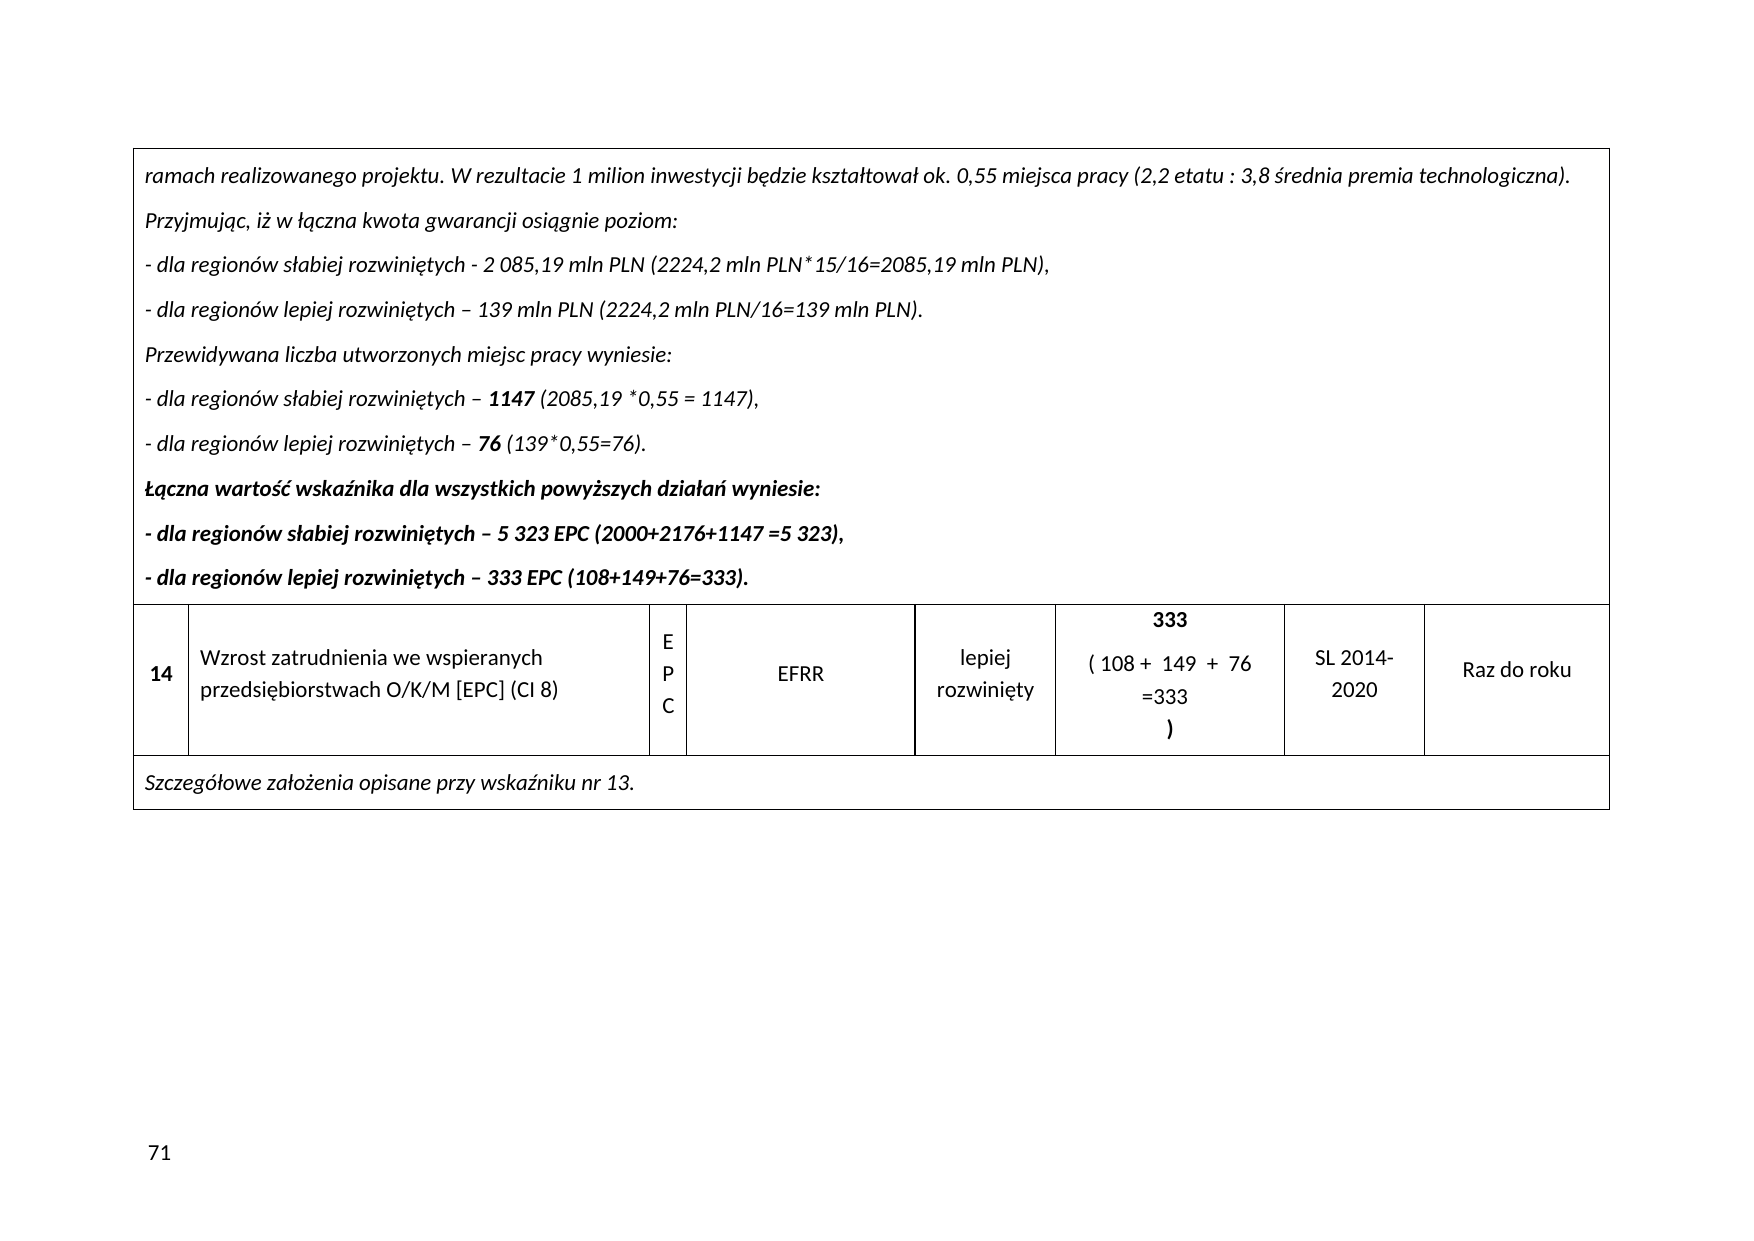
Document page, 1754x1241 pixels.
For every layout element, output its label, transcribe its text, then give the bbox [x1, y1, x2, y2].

table_cell ramach realizowanego projektu. W rezultacie 1 milion inwestycji będzie kształtował ok. 0,55 miejsca pracy (2,2 etatu : 3,8 średnia premia technologiczna). Przyjmując, iż w łączna kwota gwarancji osiągnie poziom: - dla regionów słabiej rozwiniętych - 2 085,19 mln PLN (2224,2 mln PLN*15/16=2085,19 mln PLN), - dla regionów lepiej rozwiniętych – 139 mln PLN (2224,2 mln PLN/16=139 mln PLN). Przewidywana liczba utworzonych miejsc pracy wyniesie: - dla regionów słabiej rozwiniętych – 1147 (2085,19 *0,55 = 1147), - dla regionów lepiej rozwiniętych – 76 (139*0,55=76). Łączna wartość wskaźnika dla wszystkich powyższych działań wyniesie: - dla regionów słabiej rozwiniętych – 5 323 EPC (2000+2176+1147 =5 323), - dla regionów lepiej rozwiniętych – 333 EPC (108+149+76=333). [134, 149, 1609, 604]
table_cell lepiej rozwinięty [916, 605, 1055, 754]
table_cell EPC [650, 605, 686, 754]
table_cell SL 2014-2020 [1285, 605, 1424, 754]
table_cell EFRR [687, 605, 914, 754]
table_cell Raz do roku [1425, 605, 1609, 754]
table_cell 333 ( 108 + 149 + 76 =333 ) [1056, 605, 1284, 754]
table_cell Wzrost zatrudnienia we wspieranych przedsiębiorstwach O/K/M [EPC] (CI 8) [189, 605, 649, 754]
table_cell Szczegółowe założenia opisane przy wskaźniku nr 13. [134, 756, 1609, 808]
table_cell 14 [134, 605, 188, 754]
